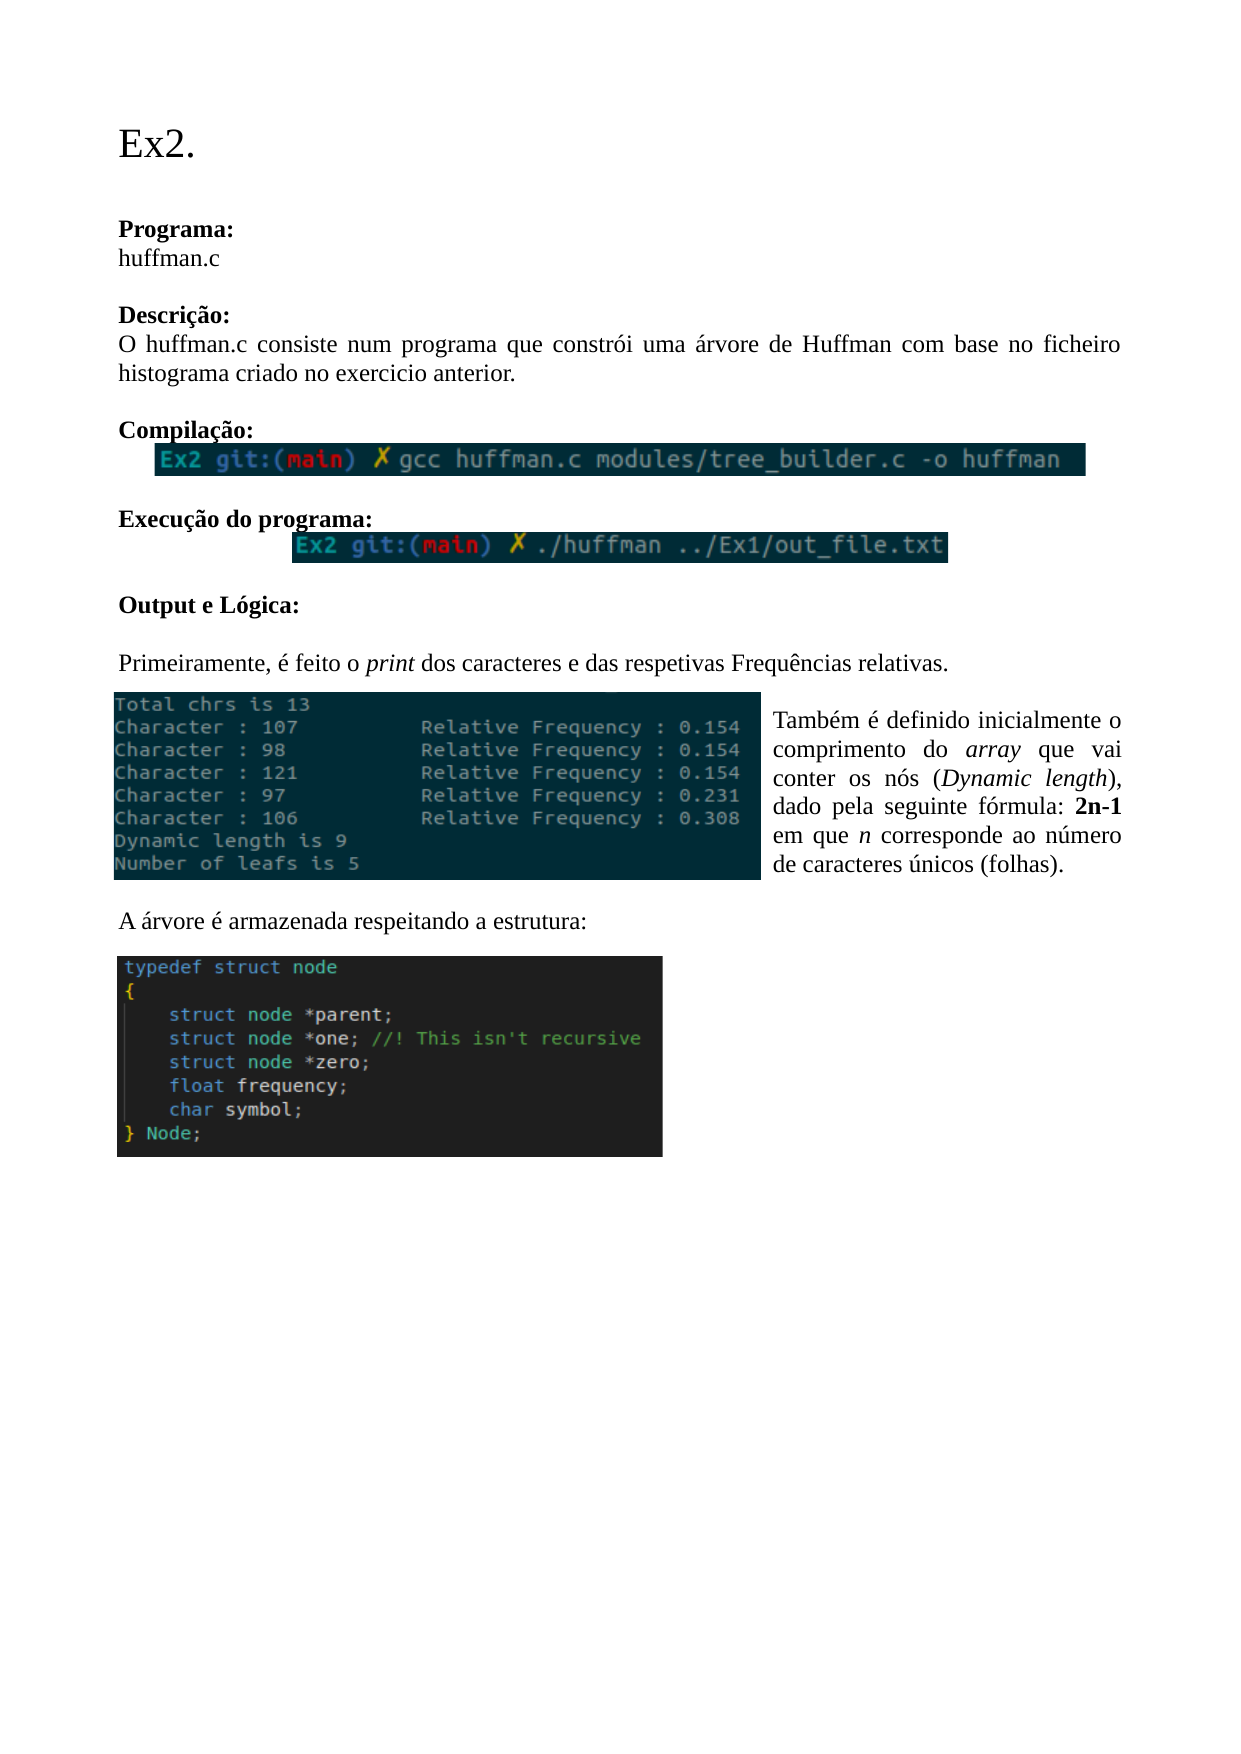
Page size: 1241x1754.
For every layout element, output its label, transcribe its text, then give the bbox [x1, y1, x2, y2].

picture [459, 792, 469, 801]
picture [485, 811, 493, 824]
picture [718, 772, 726, 779]
picture [141, 698, 149, 710]
picture [215, 769, 223, 778]
picture [153, 769, 161, 778]
picture [534, 744, 542, 756]
picture [201, 815, 212, 824]
picture [215, 792, 223, 801]
picture [113, 744, 125, 756]
picture [289, 767, 296, 779]
picture [632, 815, 640, 828]
picture [422, 767, 432, 778]
picture [191, 743, 198, 756]
picture [231, 450, 243, 467]
picture [706, 789, 714, 801]
picture [414, 454, 426, 467]
picture [448, 788, 456, 801]
picture [128, 719, 137, 733]
picture [275, 449, 283, 471]
picture [153, 747, 161, 756]
picture [718, 767, 726, 772]
picture [113, 767, 125, 779]
picture [275, 812, 297, 824]
picture [288, 860, 297, 869]
picture [471, 455, 482, 467]
picture [128, 787, 137, 801]
picture [264, 701, 272, 710]
picture [165, 792, 174, 801]
picture [265, 767, 272, 779]
picture [178, 860, 186, 869]
picture [288, 721, 297, 733]
picture [632, 769, 641, 782]
picture [485, 720, 493, 733]
picture [706, 812, 714, 824]
picture [668, 454, 680, 467]
picture [730, 767, 739, 778]
picture [546, 815, 554, 824]
picture [750, 537, 759, 553]
picture [1007, 450, 1018, 467]
picture [594, 747, 604, 756]
picture [410, 534, 419, 557]
picture [128, 764, 137, 778]
text O huffman.c consiste num programa que constrói uma árvore de Huffman com base no ficheiro histograma criado no exercicio anterior. [118, 329, 1122, 386]
picture [582, 769, 591, 779]
picture [542, 454, 552, 467]
picture [239, 856, 247, 869]
picture [509, 532, 527, 554]
picture [621, 540, 646, 553]
picture [508, 724, 518, 733]
picture [265, 812, 272, 824]
picture [113, 789, 125, 801]
picture [582, 724, 591, 733]
picture [655, 450, 665, 467]
picture [1049, 454, 1059, 467]
picture [381, 537, 393, 553]
picture [508, 815, 518, 824]
picture [557, 792, 579, 805]
picture [730, 721, 739, 733]
picture [805, 536, 815, 553]
picture [546, 724, 554, 733]
picture [570, 769, 579, 782]
picture [964, 448, 974, 467]
picture [128, 837, 137, 850]
picture [497, 747, 505, 756]
picture [582, 747, 591, 756]
picture [718, 789, 726, 801]
picture [423, 540, 449, 553]
picture [116, 699, 125, 710]
picture [263, 744, 272, 756]
picture [497, 815, 506, 824]
picture [810, 450, 820, 467]
picture [632, 724, 640, 737]
picture [113, 835, 126, 847]
picture [579, 540, 590, 553]
picture [1020, 454, 1045, 467]
picture [191, 451, 200, 467]
picture [570, 747, 579, 759]
picture [738, 454, 764, 467]
picture [486, 450, 497, 467]
picture [875, 540, 887, 553]
picture [276, 767, 284, 779]
text Execução do programa: [118, 504, 1122, 533]
picture [650, 540, 660, 553]
picture [215, 815, 223, 824]
picture [313, 856, 321, 869]
picture [496, 769, 506, 778]
picture [215, 747, 223, 756]
picture [165, 815, 174, 824]
picture [227, 701, 235, 710]
picture [201, 769, 211, 779]
picture [697, 450, 707, 472]
picture [113, 812, 125, 824]
picture [113, 721, 125, 733]
picture [851, 454, 863, 467]
picture [608, 535, 619, 553]
picture [153, 792, 161, 801]
picture [163, 451, 172, 467]
picture [619, 724, 628, 733]
picture [824, 450, 834, 467]
picture [735, 540, 745, 553]
text Compilação: [118, 415, 1122, 444]
picture [153, 815, 161, 824]
picture [534, 789, 542, 801]
picture [177, 769, 186, 779]
picture [473, 811, 481, 824]
picture [680, 744, 690, 756]
picture [276, 833, 284, 847]
picture [570, 815, 579, 828]
picture [552, 535, 561, 557]
picture [833, 535, 845, 553]
picture [128, 810, 137, 824]
picture [177, 747, 186, 756]
picture [263, 789, 272, 801]
picture [276, 856, 285, 869]
picture [847, 535, 858, 553]
picture [460, 815, 469, 824]
picture [113, 858, 125, 869]
picture [594, 815, 604, 824]
picture [707, 744, 714, 756]
picture [721, 537, 731, 553]
picture [140, 855, 175, 869]
text Também é definido inicialmente o comprimento do array que vai conter os nós (Dynamic length), dado pela seguinte fórmula: 2n-1 em que n corresponde ao número de caracteres únicos (folhas). [773, 705, 1122, 878]
picture [141, 837, 149, 847]
picture [336, 835, 346, 847]
picture [275, 721, 285, 733]
picture [607, 724, 616, 733]
picture [619, 747, 628, 756]
picture [435, 724, 445, 733]
picture [313, 837, 321, 847]
picture [201, 724, 212, 733]
picture [557, 747, 567, 756]
picture [239, 837, 248, 847]
picture [598, 448, 637, 467]
picture [534, 721, 542, 733]
picture [866, 454, 876, 467]
picture [435, 792, 445, 801]
picture [165, 837, 175, 847]
picture [422, 812, 432, 824]
picture [619, 815, 628, 824]
picture [190, 811, 198, 824]
picture [485, 788, 493, 801]
picture [165, 769, 174, 779]
picture [508, 747, 518, 756]
picture [718, 749, 726, 756]
picture [582, 792, 591, 801]
picture [569, 454, 580, 467]
picture [781, 448, 806, 467]
picture [711, 450, 721, 467]
picture [325, 537, 336, 553]
picture [557, 769, 567, 779]
picture [619, 792, 628, 801]
picture [680, 721, 690, 733]
picture [448, 743, 456, 756]
picture [936, 454, 948, 467]
picture [373, 446, 391, 468]
picture [117, 956, 663, 1157]
picture [594, 535, 605, 553]
picture [190, 789, 198, 801]
picture [594, 724, 604, 733]
picture [367, 535, 379, 553]
picture [557, 724, 579, 737]
picture [289, 699, 296, 710]
picture [607, 815, 616, 824]
picture [190, 766, 198, 779]
picture [435, 769, 445, 779]
picture [287, 450, 341, 467]
picture [217, 455, 228, 472]
picture [607, 792, 616, 801]
picture [508, 792, 518, 801]
picture [201, 792, 212, 801]
picture [717, 812, 727, 824]
text huffman.c [118, 243, 1122, 271]
picture [346, 448, 355, 471]
picture [202, 696, 211, 710]
picture [729, 812, 739, 824]
picture [263, 860, 272, 869]
picture [165, 747, 174, 756]
picture [165, 697, 174, 710]
picture [718, 721, 726, 733]
text Ex2. [118, 118, 1122, 166]
picture [472, 766, 481, 779]
picture [500, 450, 511, 467]
picture [764, 535, 773, 557]
picture [128, 742, 137, 756]
picture [226, 837, 236, 847]
text Descrição: [118, 300, 1122, 329]
picture [189, 837, 198, 847]
picture [731, 790, 738, 801]
picture [422, 721, 432, 733]
picture [607, 747, 616, 756]
picture [993, 450, 1004, 467]
picture [128, 701, 138, 710]
picture [298, 537, 308, 553]
text [102, 681, 773, 891]
picture [177, 815, 186, 824]
picture [435, 747, 445, 756]
picture [265, 721, 272, 733]
picture [451, 535, 477, 553]
picture [448, 765, 456, 779]
picture [726, 454, 735, 467]
picture [435, 815, 445, 824]
picture [460, 769, 469, 779]
picture [473, 788, 481, 801]
picture [177, 792, 186, 801]
picture [275, 744, 284, 756]
picture [640, 455, 651, 467]
picture [497, 724, 506, 733]
picture [481, 534, 491, 557]
picture [191, 720, 198, 733]
picture [422, 789, 432, 801]
picture [473, 720, 481, 733]
picture [485, 766, 493, 779]
picture [177, 724, 186, 733]
picture [350, 863, 358, 869]
picture [565, 534, 576, 553]
picture [932, 536, 942, 553]
picture [153, 837, 162, 847]
picture [251, 860, 261, 869]
picture [485, 743, 493, 756]
picture [460, 747, 469, 756]
picture [315, 540, 322, 553]
picture [557, 815, 567, 824]
picture [632, 792, 640, 805]
text Primeiramente, é feito o print dos caracteres e das respetivas Frequências relativas. [118, 648, 1122, 676]
picture [300, 699, 309, 710]
picture [276, 789, 284, 801]
picture [215, 724, 223, 733]
picture [534, 812, 542, 824]
picture [141, 769, 149, 779]
picture [128, 860, 137, 869]
picture [594, 792, 604, 801]
picture [400, 454, 411, 472]
picture [718, 744, 726, 749]
picture [546, 792, 554, 801]
picture [429, 454, 440, 467]
picture [202, 860, 212, 869]
picture [153, 724, 161, 733]
picture [594, 769, 604, 779]
picture [632, 747, 640, 760]
picture [459, 724, 469, 733]
picture [264, 834, 272, 847]
picture [497, 792, 506, 801]
picture [140, 792, 149, 801]
picture [177, 454, 187, 467]
picture [178, 834, 186, 847]
picture [707, 721, 714, 733]
picture [448, 720, 456, 733]
picture [680, 767, 691, 779]
picture [776, 540, 801, 553]
picture [165, 724, 174, 733]
picture [707, 767, 714, 779]
picture [546, 769, 554, 778]
picture [730, 744, 739, 756]
picture [904, 536, 914, 553]
picture [607, 769, 616, 778]
picture [582, 815, 591, 824]
text Output e Lógica: [118, 590, 1122, 619]
picture [458, 448, 468, 467]
text A árvore é armazenada respeitando a estrutura: [118, 906, 1122, 935]
picture [534, 767, 542, 778]
picture [918, 540, 928, 553]
picture [251, 697, 260, 710]
picture [893, 454, 904, 467]
picture [473, 743, 481, 756]
picture [448, 811, 456, 824]
picture [508, 769, 518, 779]
picture [619, 769, 628, 779]
picture [513, 454, 538, 467]
picture [215, 834, 223, 847]
picture [251, 837, 260, 850]
picture [683, 454, 693, 467]
text Programa: [118, 214, 1122, 243]
picture [707, 535, 716, 557]
picture [546, 747, 554, 756]
picture [301, 834, 309, 847]
picture [325, 860, 333, 869]
picture [680, 812, 690, 824]
picture [837, 448, 848, 467]
picture [978, 455, 988, 467]
picture [680, 789, 691, 801]
picture [189, 701, 198, 710]
picture [141, 815, 149, 824]
picture [140, 724, 149, 733]
picture [422, 744, 432, 756]
picture [201, 747, 211, 756]
picture [352, 540, 364, 557]
picture [245, 451, 258, 467]
picture [215, 701, 223, 710]
picture [862, 535, 872, 553]
picture [153, 701, 162, 710]
picture [215, 856, 224, 869]
picture [141, 747, 149, 756]
